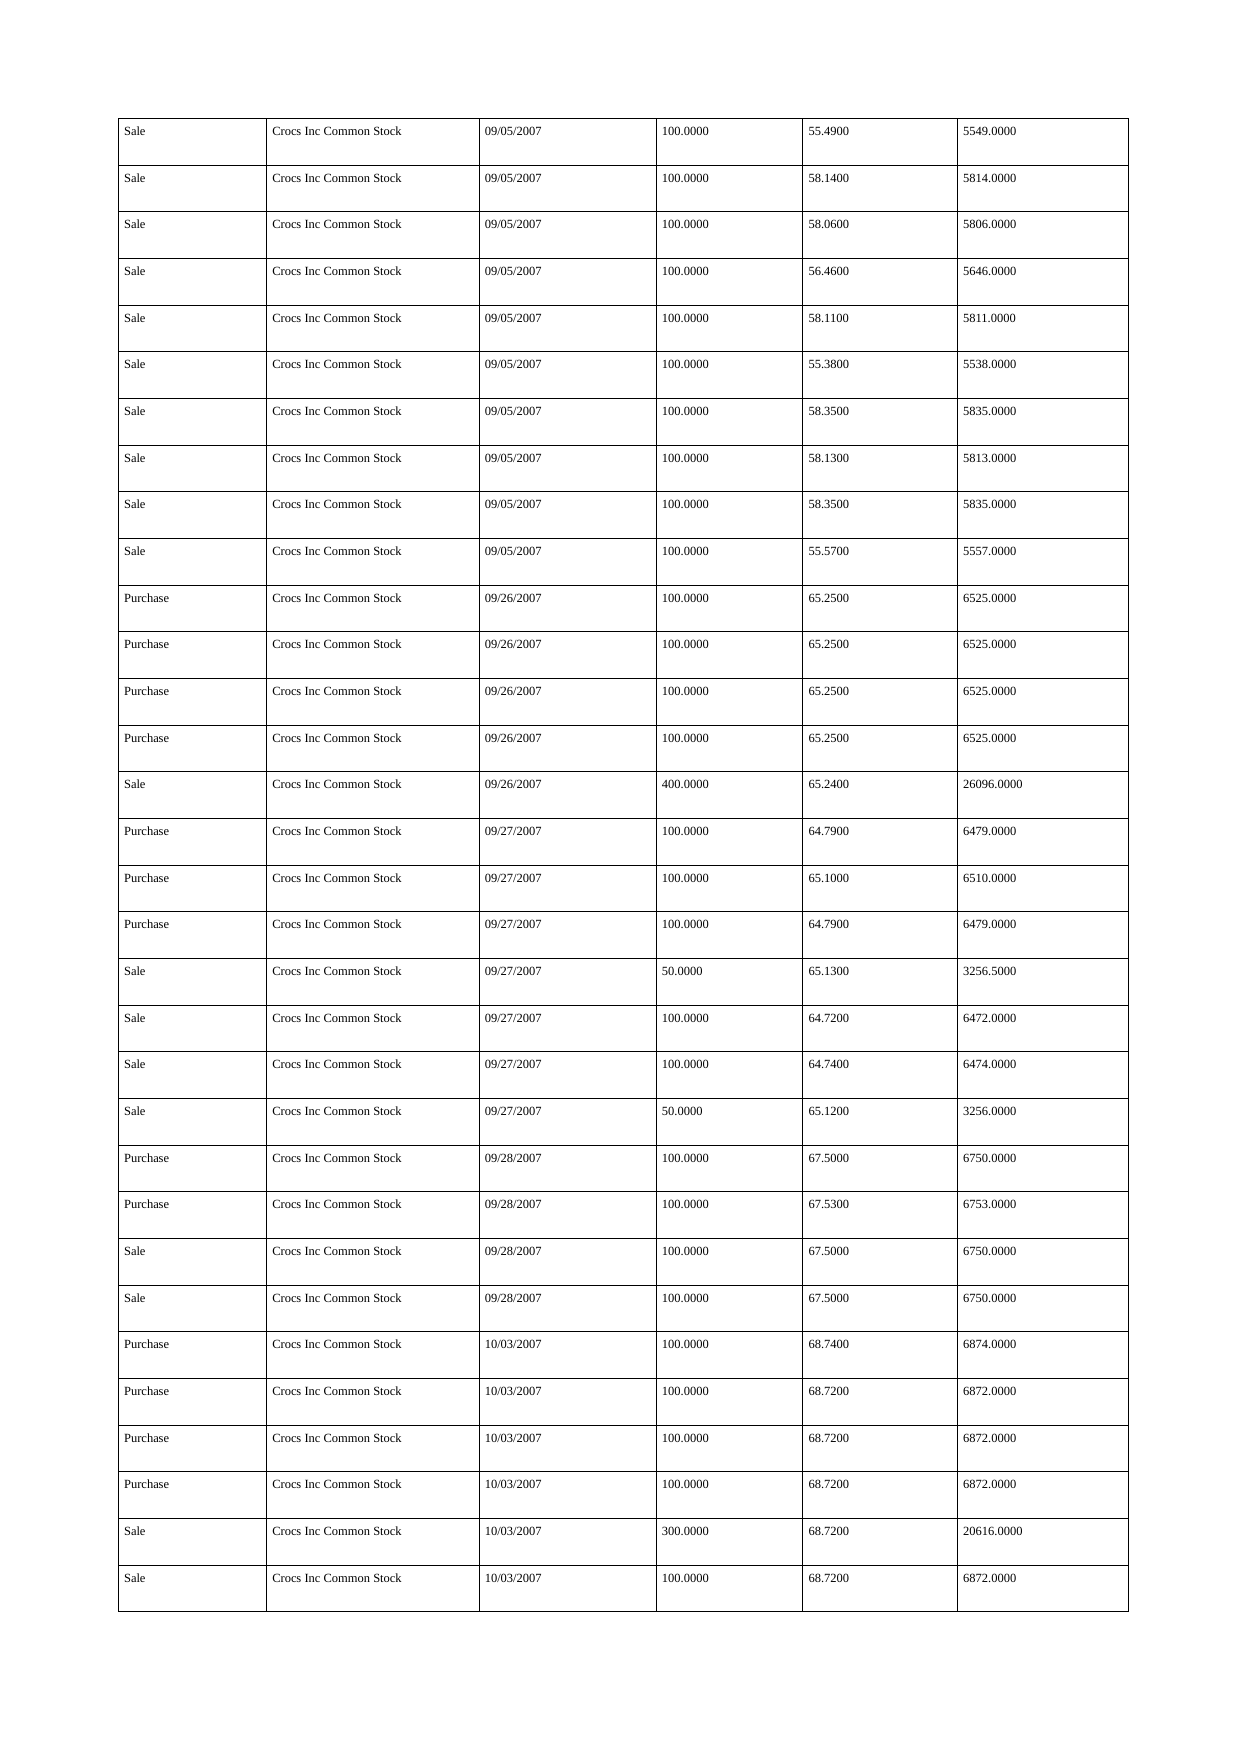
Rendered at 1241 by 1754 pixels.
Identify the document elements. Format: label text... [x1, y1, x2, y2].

table_cell 6525.0000 [958, 632, 1128, 678]
table_cell 100.0000 [657, 679, 802, 725]
table_cell Crocs Inc Common Stock [267, 352, 479, 398]
table_cell 68.7200 [803, 1472, 957, 1518]
table_cell 09/27/2007 [480, 1099, 656, 1145]
table_cell 6872.0000 [958, 1566, 1128, 1611]
table_cell 100.0000 [657, 1239, 802, 1285]
table_cell Sale [119, 1239, 266, 1285]
table_cell 6472.0000 [958, 1006, 1128, 1051]
table_cell Crocs Inc Common Stock [267, 1052, 479, 1098]
table_cell 100.0000 [657, 259, 802, 305]
table_cell Crocs Inc Common Stock [267, 959, 479, 1005]
table_cell 5811.0000 [958, 306, 1128, 351]
table_cell Purchase [119, 1472, 266, 1518]
table_cell 09/27/2007 [480, 1006, 656, 1051]
table_cell 3256.0000 [958, 1099, 1128, 1145]
table_cell 09/28/2007 [480, 1192, 656, 1238]
table_cell 58.1400 [803, 166, 957, 211]
table_cell 100.0000 [657, 866, 802, 911]
table_cell 67.5300 [803, 1192, 957, 1238]
table_cell Crocs Inc Common Stock [267, 166, 479, 211]
table_cell Crocs Inc Common Stock [267, 632, 479, 678]
table_cell 100.0000 [657, 492, 802, 538]
table_cell 67.5000 [803, 1146, 957, 1191]
table_cell Crocs Inc Common Stock [267, 539, 479, 585]
table_cell 100.0000 [657, 1192, 802, 1238]
table_cell Crocs Inc Common Stock [267, 1239, 479, 1285]
table_cell 100.0000 [657, 586, 802, 631]
table_cell 100.0000 [657, 446, 802, 491]
table_cell Crocs Inc Common Stock [267, 866, 479, 911]
table_cell 5806.0000 [958, 212, 1128, 258]
table_cell 6753.0000 [958, 1192, 1128, 1238]
table_cell 09/27/2007 [480, 912, 656, 958]
table_cell Crocs Inc Common Stock [267, 446, 479, 491]
table_cell Purchase [119, 912, 266, 958]
table_cell 6525.0000 [958, 726, 1128, 771]
table_cell Sale [119, 1286, 266, 1331]
table_cell 55.3800 [803, 352, 957, 398]
table_cell 100.0000 [657, 1286, 802, 1331]
table_cell 10/03/2007 [480, 1519, 656, 1565]
table_cell 09/26/2007 [480, 679, 656, 725]
table_cell Crocs Inc Common Stock [267, 1379, 479, 1425]
table_cell 09/26/2007 [480, 726, 656, 771]
table_cell 09/05/2007 [480, 259, 656, 305]
table_cell 64.7900 [803, 819, 957, 865]
table_cell 10/03/2007 [480, 1332, 656, 1378]
table_cell Crocs Inc Common Stock [267, 586, 479, 631]
table_cell 64.7200 [803, 1006, 957, 1051]
table_cell 100.0000 [657, 819, 802, 865]
table_cell 100.0000 [657, 726, 802, 771]
table_cell 10/03/2007 [480, 1379, 656, 1425]
table_cell Sale [119, 1566, 266, 1611]
table_cell 65.2500 [803, 632, 957, 678]
table_cell 09/05/2007 [480, 352, 656, 398]
table_cell Crocs Inc Common Stock [267, 1426, 479, 1471]
table_cell 6479.0000 [958, 912, 1128, 958]
table_cell 6525.0000 [958, 679, 1128, 725]
table_cell 58.3500 [803, 399, 957, 445]
table_cell 300.0000 [657, 1519, 802, 1565]
table_cell 09/05/2007 [480, 119, 656, 165]
table_cell 09/05/2007 [480, 306, 656, 351]
table_cell 6510.0000 [958, 866, 1128, 911]
table_cell 65.2500 [803, 679, 957, 725]
table_cell Crocs Inc Common Stock [267, 306, 479, 351]
table_cell Sale [119, 212, 266, 258]
table_cell 100.0000 [657, 1006, 802, 1051]
table_cell 65.2500 [803, 586, 957, 631]
table_cell 100.0000 [657, 1052, 802, 1098]
table_cell 50.0000 [657, 959, 802, 1005]
table_cell 10/03/2007 [480, 1426, 656, 1471]
table_cell 65.1000 [803, 866, 957, 911]
table_cell Crocs Inc Common Stock [267, 1332, 479, 1378]
table_cell 09/28/2007 [480, 1286, 656, 1331]
table_cell Purchase [119, 1379, 266, 1425]
table_cell 100.0000 [657, 1332, 802, 1378]
table_cell 68.7200 [803, 1426, 957, 1471]
table_cell Sale [119, 1006, 266, 1051]
table_cell 67.5000 [803, 1239, 957, 1285]
table_cell 09/27/2007 [480, 1052, 656, 1098]
table_cell 6525.0000 [958, 586, 1128, 631]
table_cell Crocs Inc Common Stock [267, 1286, 479, 1331]
table_cell Purchase [119, 1426, 266, 1471]
table_cell 6872.0000 [958, 1472, 1128, 1518]
table_cell 100.0000 [657, 1379, 802, 1425]
table_cell Sale [119, 306, 266, 351]
table_cell 09/26/2007 [480, 772, 656, 818]
table_cell 58.0600 [803, 212, 957, 258]
table_cell 5557.0000 [958, 539, 1128, 585]
table_cell 09/05/2007 [480, 539, 656, 585]
table_cell Crocs Inc Common Stock [267, 1006, 479, 1051]
table_cell Sale [119, 539, 266, 585]
table_cell 64.7400 [803, 1052, 957, 1098]
table_cell 10/03/2007 [480, 1472, 656, 1518]
table_cell 5538.0000 [958, 352, 1128, 398]
table_cell 09/28/2007 [480, 1146, 656, 1191]
table_cell Crocs Inc Common Stock [267, 726, 479, 771]
table_cell 58.1300 [803, 446, 957, 491]
table_cell Sale [119, 772, 266, 818]
table_cell 65.1300 [803, 959, 957, 1005]
table_cell 09/05/2007 [480, 399, 656, 445]
table_cell 09/05/2007 [480, 166, 656, 211]
table_cell 6872.0000 [958, 1379, 1128, 1425]
table_cell Crocs Inc Common Stock [267, 1099, 479, 1145]
table_cell Sale [119, 352, 266, 398]
table_cell Crocs Inc Common Stock [267, 1566, 479, 1611]
table_cell 65.1200 [803, 1099, 957, 1145]
table_cell Crocs Inc Common Stock [267, 679, 479, 725]
table_cell Crocs Inc Common Stock [267, 399, 479, 445]
table_cell 09/27/2007 [480, 819, 656, 865]
table_cell 6479.0000 [958, 819, 1128, 865]
table_cell Sale [119, 1052, 266, 1098]
table_cell 64.7900 [803, 912, 957, 958]
table_cell Purchase [119, 679, 266, 725]
table_cell 55.5700 [803, 539, 957, 585]
table_cell 6872.0000 [958, 1426, 1128, 1471]
table_cell Sale [119, 399, 266, 445]
table_cell 100.0000 [657, 1146, 802, 1191]
table_cell Crocs Inc Common Stock [267, 912, 479, 958]
table_cell 58.3500 [803, 492, 957, 538]
table_cell 5814.0000 [958, 166, 1128, 211]
table_cell 6474.0000 [958, 1052, 1128, 1098]
table_cell Crocs Inc Common Stock [267, 259, 479, 305]
table_cell 5646.0000 [958, 259, 1128, 305]
table_cell Crocs Inc Common Stock [267, 772, 479, 818]
table_cell Sale [119, 1099, 266, 1145]
table_cell 09/05/2007 [480, 492, 656, 538]
table_cell Crocs Inc Common Stock [267, 1519, 479, 1565]
table_cell 6750.0000 [958, 1239, 1128, 1285]
table_cell 26096.0000 [958, 772, 1128, 818]
table_cell 65.2400 [803, 772, 957, 818]
table_cell 5549.0000 [958, 119, 1128, 165]
table_cell 100.0000 [657, 352, 802, 398]
table_cell Crocs Inc Common Stock [267, 819, 479, 865]
table_cell 10/03/2007 [480, 1566, 656, 1611]
table_cell 100.0000 [657, 1472, 802, 1518]
table_cell Crocs Inc Common Stock [267, 1472, 479, 1518]
table_cell Sale [119, 166, 266, 211]
table_cell 58.1100 [803, 306, 957, 351]
table_cell Sale [119, 492, 266, 538]
table_cell 6750.0000 [958, 1286, 1128, 1331]
table_cell 6874.0000 [958, 1332, 1128, 1378]
table_cell Purchase [119, 632, 266, 678]
table_cell Crocs Inc Common Stock [267, 119, 479, 165]
table_cell Crocs Inc Common Stock [267, 1146, 479, 1191]
table_cell 3256.5000 [958, 959, 1128, 1005]
table_cell Sale [119, 959, 266, 1005]
table_cell 5813.0000 [958, 446, 1128, 491]
table_cell 100.0000 [657, 212, 802, 258]
table_cell 100.0000 [657, 306, 802, 351]
table_cell 09/28/2007 [480, 1239, 656, 1285]
table_cell Sale [119, 1519, 266, 1565]
table_cell 100.0000 [657, 1566, 802, 1611]
table_cell 68.7200 [803, 1519, 957, 1565]
table_cell Crocs Inc Common Stock [267, 1192, 479, 1238]
table_cell Purchase [119, 1146, 266, 1191]
table_cell 09/27/2007 [480, 866, 656, 911]
table_cell 68.7200 [803, 1379, 957, 1425]
table_cell 100.0000 [657, 166, 802, 211]
table_cell 09/27/2007 [480, 959, 656, 1005]
table_cell 50.0000 [657, 1099, 802, 1145]
table_cell Purchase [119, 1332, 266, 1378]
table_cell 09/05/2007 [480, 446, 656, 491]
table_cell 100.0000 [657, 632, 802, 678]
table_cell Purchase [119, 1192, 266, 1238]
table_cell Crocs Inc Common Stock [267, 492, 479, 538]
table_cell 67.5000 [803, 1286, 957, 1331]
table_cell 5835.0000 [958, 492, 1128, 538]
table_cell 6750.0000 [958, 1146, 1128, 1191]
table_cell 100.0000 [657, 119, 802, 165]
table_cell 100.0000 [657, 539, 802, 585]
table_cell Crocs Inc Common Stock [267, 212, 479, 258]
table_cell 100.0000 [657, 399, 802, 445]
table_cell Purchase [119, 586, 266, 631]
table_cell 68.7400 [803, 1332, 957, 1378]
table_cell Purchase [119, 866, 266, 911]
table_cell Sale [119, 119, 266, 165]
table_cell 09/26/2007 [480, 632, 656, 678]
table_cell 09/05/2007 [480, 212, 656, 258]
table_cell 20616.0000 [958, 1519, 1128, 1565]
table_cell 400.0000 [657, 772, 802, 818]
table_cell 100.0000 [657, 1426, 802, 1471]
table_cell Sale [119, 259, 266, 305]
table_cell Purchase [119, 819, 266, 865]
table_cell 65.2500 [803, 726, 957, 771]
table_cell 100.0000 [657, 912, 802, 958]
table_cell 5835.0000 [958, 399, 1128, 445]
table_cell Purchase [119, 726, 266, 771]
table_cell 68.7200 [803, 1566, 957, 1611]
table_cell 55.4900 [803, 119, 957, 165]
table_cell Sale [119, 446, 266, 491]
table_cell 56.4600 [803, 259, 957, 305]
table_cell 09/26/2007 [480, 586, 656, 631]
